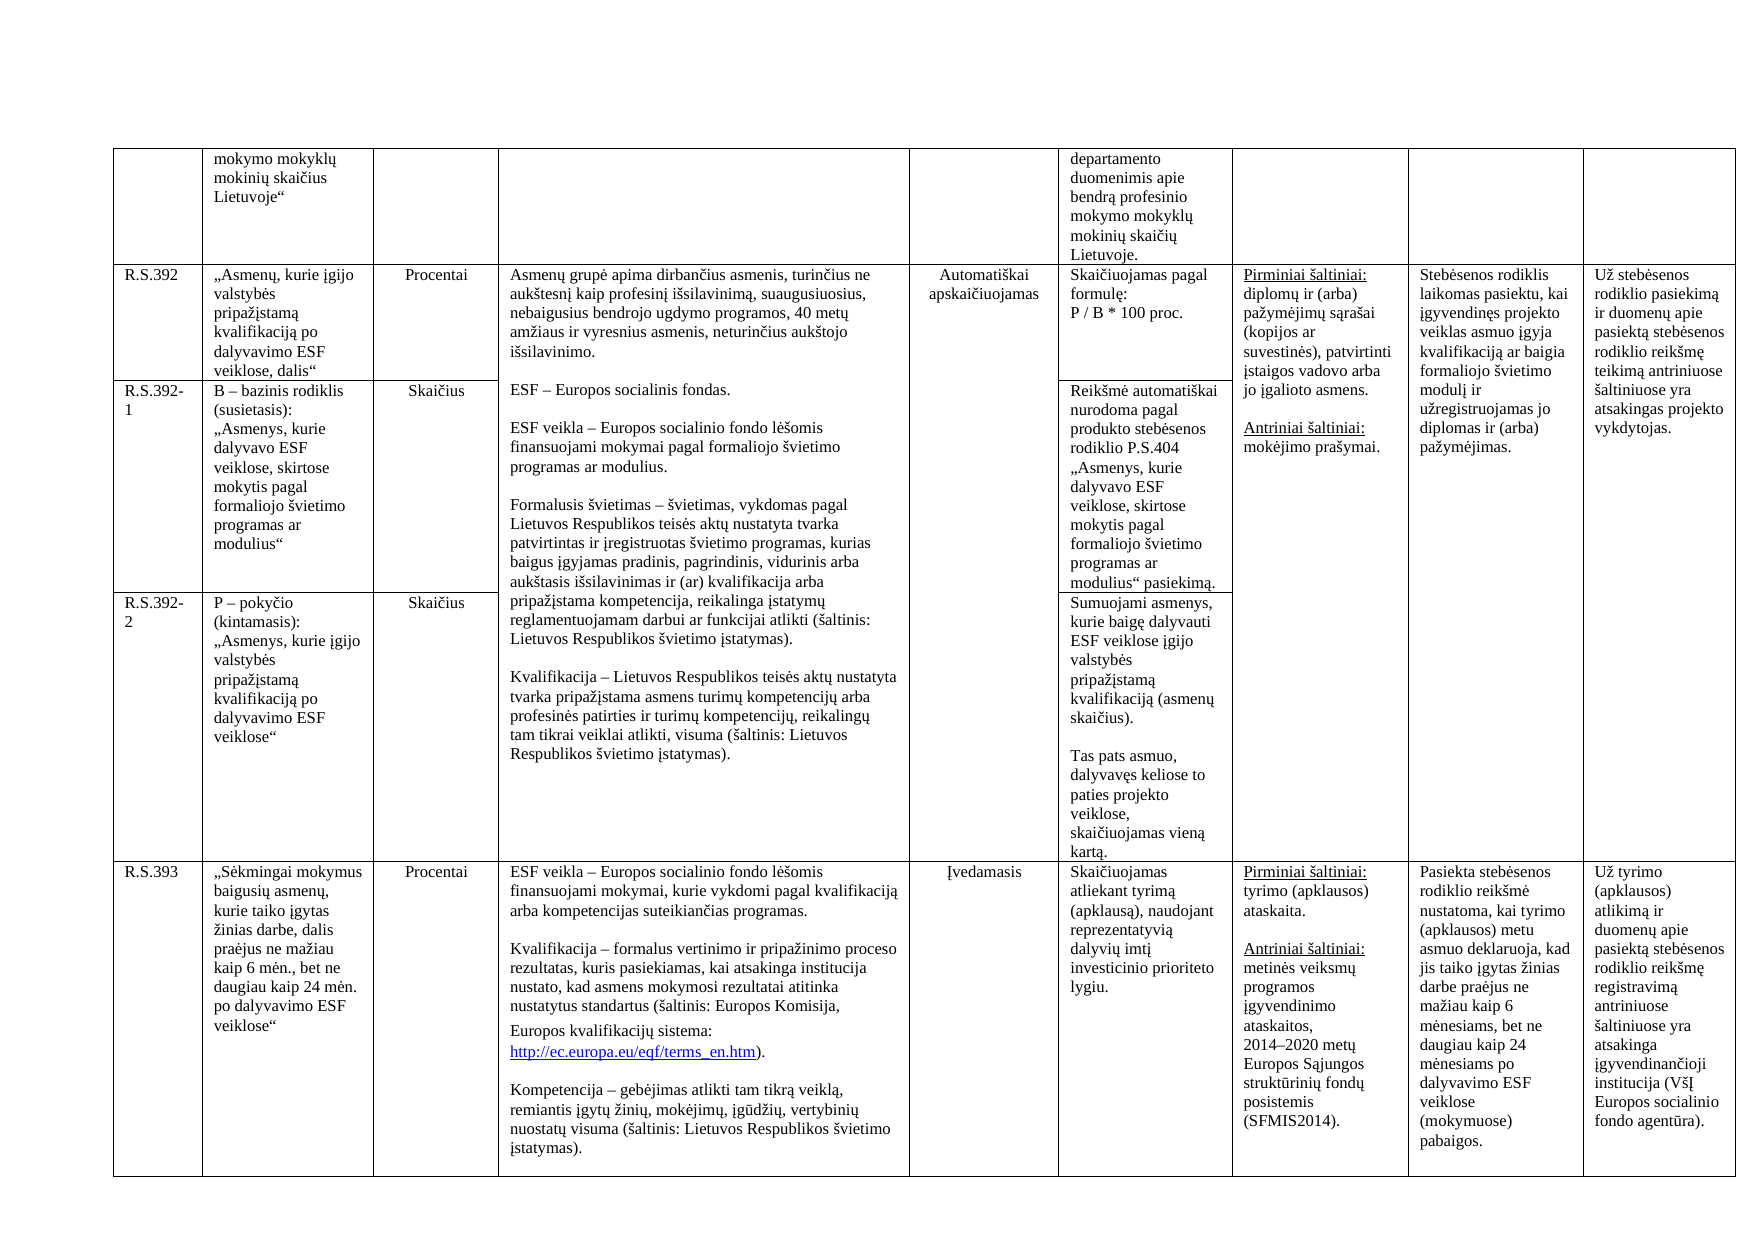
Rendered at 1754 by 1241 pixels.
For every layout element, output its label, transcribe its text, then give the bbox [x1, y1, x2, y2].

table_cell Procentai [374, 265, 498, 380]
table_cell [1233, 149, 1408, 264]
table_cell [499, 149, 909, 264]
table_cell R.S.392-2 [114, 593, 202, 861]
table_cell Reikšmė automatiškai nurodoma pagal produkto stebėsenos rodiklio P.S.404 „Asmenys, kurie dalyvavo ESF veiklose, skirtose mokytis pagal formaliojo švietimo programas ar modulius“ pasiekimą. [1059, 381, 1232, 592]
table_cell [374, 149, 498, 264]
table_cell Už tyrimo (apklausos) atlikimą ir duomenų apie pasiektą stebėsenos rodiklio reikšmę registravimą antriniuose šaltiniuose yra atsakinga įgyvendinančioji institucija (VšĮ Europos socialinio fondo agentūra). [1584, 862, 1735, 1176]
table_cell Pirminiai šaltiniai: diplomų ir (arba) pažymėjimų sąrašai (kopijos ar suvestinės), patvirtinti įstaigos vadovo arba jo įgalioto asmens. Antriniai šaltiniai: mokėjimo prašymai. [1233, 265, 1408, 861]
table_cell B – bazinis rodiklis (susietasis): „Asmenys, kurie dalyvavo ESF veiklose, skirtose mokytis pagal formaliojo švietimo programas ar modulius“ [203, 381, 373, 592]
table_cell [1584, 149, 1735, 264]
table_cell Procentai [374, 862, 498, 1176]
table_cell Skaičiuojamas pagal formulę: P / B * 100 proc. [1059, 265, 1232, 380]
table_cell R.S.392 [114, 265, 202, 380]
table_cell Sumuojami asmenys, kurie baigę dalyvauti ESF veiklose įgijo valstybės pripažįstamą kvalifikaciją (asmenų skaičius). Tas pats asmuo, dalyvavęs keliose to paties projekto veiklose, skaičiuojamas vieną kartą. [1059, 593, 1232, 861]
table_cell ESF veikla – Europos socialinio fondo lėšomis finansuojami mokymai, kurie vykdomi pagal kvalifikaciją arba kompetencijas suteikiančias programas. Kvalifikacija – formalus vertinimo ir pripažinimo proceso rezultatas, kuris pasiekiamas, kai atsakinga institucija nustato, kad asmens mokymosi rezultatai atitinka nustatytus standartus (šaltinis: Europos Komisija, Europos kvalifikacijų sistema: http://ec.europa.eu/eqf/terms_en.htm). Kompetencija – gebėjimas atlikti tam tikrą veiklą, remiantis įgytų žinių, mokėjimų, įgūdžių, vertybinių nuostatų visuma (šaltinis: Lietuvos Respublikos švietimo įstatymas). [499, 862, 909, 1176]
table_cell R.S.393 [114, 862, 202, 1176]
table_cell Stebėsenos rodiklis laikomas pasiektu, kai įgyvendinęs projekto veiklas asmuo įgyja kvalifikaciją ar baigia formaliojo švietimo modulį ir užregistruojamas jo diplomas ir (arba) pažymėjimas. [1409, 265, 1583, 861]
table_cell [1409, 149, 1583, 264]
table_cell R.S.392-1 [114, 381, 202, 592]
table_cell Už stebėsenos rodiklio pasiekimą ir duomenų apie pasiektą stebėsenos rodiklio reikšmę teikimą antriniuose šaltiniuose yra atsakingas projekto vykdytojas. [1584, 265, 1735, 861]
table_cell Asmenų grupė apima dirbančius asmenis, turinčius ne aukštesnį kaip profesinį išsilavinimą, suaugusiuosius, nebaigusius bendrojo ugdymo programos, 40 metų amžiaus ir vyresnius asmenis, neturinčius aukštojo išsilavinimo. ESF – Europos socialinis fondas. ESF veikla – Europos socialinio fondo lėšomis finansuojami mokymai pagal formaliojo švietimo programas ar modulius. Formalusis švietimas – švietimas, vykdomas pagal Lietuvos Respublikos teisės aktų nustatyta tvarka patvirtintas ir įregistruotas švietimo programas, kurias baigus įgyjamas pradinis, pagrindinis, vidurinis arba aukštasis išsilavinimas ir (ar) kvalifikacija arba pripažįstama kompetencija, reikalinga įstatymų reglamentuojamam darbui ar funkcijai atlikti (šaltinis: Lietuvos Respublikos švietimo įstatymas). Kvalifikacija – Lietuvos Respublikos teisės aktų nustatyta tvarka pripažįstama asmens turimų kompetencijų arba profesinės patirties ir turimų kompetencijų, reikalingų tam tikrai veiklai atlikti, visuma (šaltinis: Lietuvos Respublikos švietimo įstatymas). [499, 265, 909, 861]
table_cell Skaičius [374, 593, 498, 861]
table_cell Pasiekta stebėsenos rodiklio reikšmė nustatoma, kai tyrimo (apklausos) metu asmuo deklaruoja, kad jis taiko įgytas žinias darbe praėjus ne mažiau kaip 6 mėnesiams, bet ne daugiau kaip 24 mėnesiams po dalyvavimo ESF veiklose (mokymuose) pabaigos. [1409, 862, 1583, 1176]
table_cell „Asmenų, kurie įgijo valstybės pripažįstamą kvalifikaciją po dalyvavimo ESF veiklose, dalis“ [203, 265, 373, 380]
table_cell Automatiškai apskaičiuojamas [910, 265, 1058, 861]
table_cell Skaičiuojamas atliekant tyrimą (apklausą), naudojant reprezentatyvią dalyvių imtį investicinio prioriteto lygiu. [1059, 862, 1232, 1176]
table_cell „Sėkmingai mokymus baigusių asmenų, kurie taiko įgytas žinias darbe, dalis praėjus ne mažiau kaip 6 mėn., bet ne daugiau kaip 24 mėn. po dalyvavimo ESF veiklose“ [203, 862, 373, 1176]
table_cell [910, 149, 1058, 264]
table_cell mokymo mokyklų mokinių skaičius Lietuvoje“ [203, 149, 373, 264]
table_cell [114, 149, 202, 264]
table_cell Pirminiai šaltiniai: tyrimo (apklausos) ataskaita. Antriniai šaltiniai: metinės veiksmų programos įgyvendinimo ataskaitos, 2014–2020 metų Europos Sąjungos struktūrinių fondų posistemis (SFMIS2014). [1233, 862, 1408, 1176]
table_cell P – pokyčio (kintamasis): „Asmenys, kurie įgijo valstybės pripažįstamą kvalifikaciją po dalyvavimo ESF veiklose“ [203, 593, 373, 861]
table_cell departamento duomenimis apie bendrą profesinio mokymo mokyklų mokinių skaičių Lietuvoje. [1059, 149, 1232, 264]
table_cell Įvedamasis [910, 862, 1058, 1176]
table_cell Skaičius [374, 381, 498, 592]
